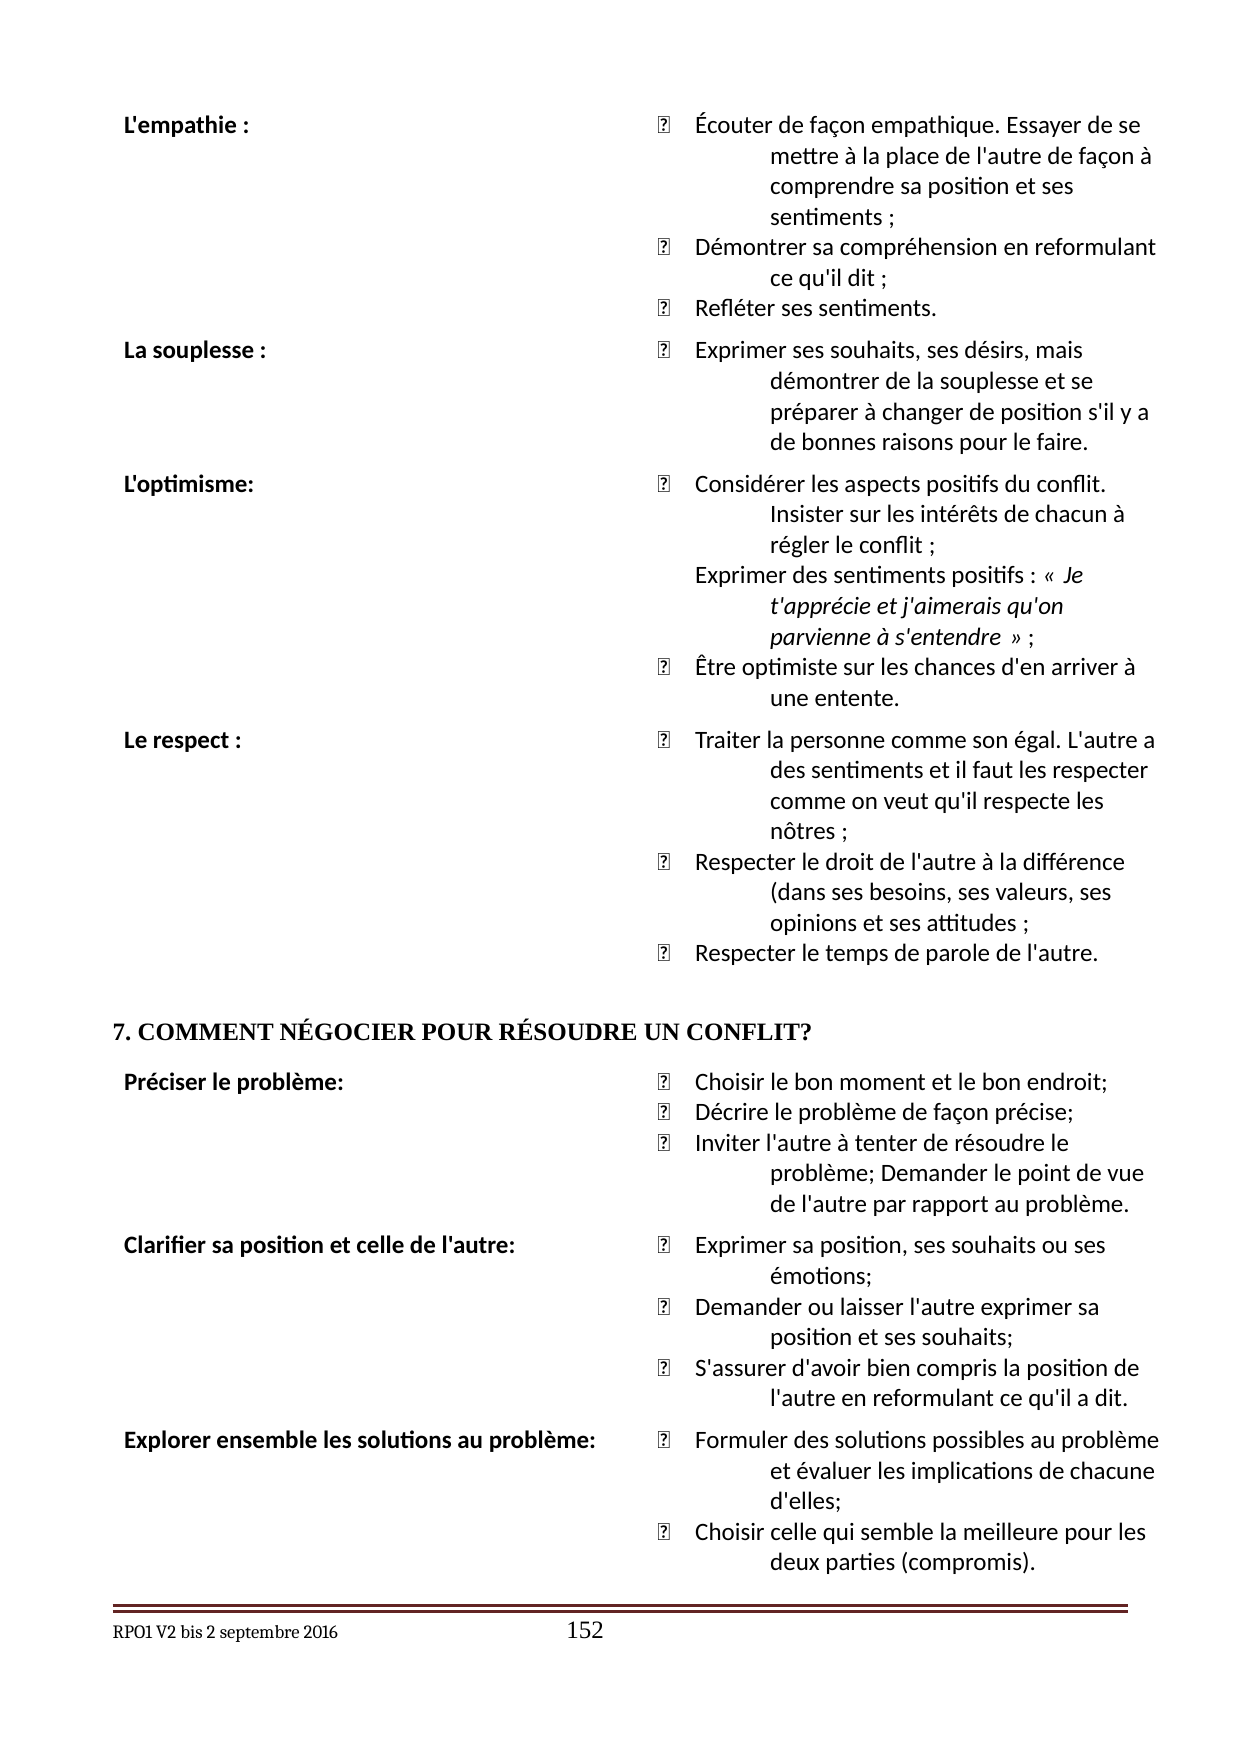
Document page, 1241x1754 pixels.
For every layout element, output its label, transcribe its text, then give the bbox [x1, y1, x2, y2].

table_cell Écouter de façon empathique. Essayer de se mettre à la place de l'autre de façon à comprendre sa position et ses sentiments ; Démontrer sa compréhension en reformulant ce qu'il dit ; Refléter ses sentiments. [643, 104, 1168, 329]
text 7. COMMENT NÉGOCIER POUR RÉSOUDRE UN CONFLIT? [112, 1017, 1128, 1046]
table_cell Explorer ensemble les solutions au problème: [118, 1419, 643, 1583]
table_cell Exprimer sa position, ses souhaits ou ses émotions; Demander ou laisser l'autre exprimer sa position et ses souhaits; S'assurer d'avoir bien compris la position de l'autre en reformulant ce qu'il a dit. [643, 1224, 1168, 1418]
table_cell Considérer les aspects positifs du conflit. Insister sur les intérêts de chacun à régler le conflit ; Exprimer des sentiments positifs : « Je t'apprécie et j'aimerais qu'on parvienne à s'entendre » ; Être optimiste sur les chances d'en arriver à une entente. [643, 463, 1168, 718]
table_header Choisir le bon moment et le bon endroit; Décrire le problème de façon précise; Inviter l'autre à tenter de résoudre le problème; Demander le point de vue de l'autre par rapport au problème. [643, 1060, 1168, 1224]
table_cell L'empathie : [118, 104, 643, 329]
table_cell La souplesse : [118, 329, 643, 462]
table_cell Exprimer ses souhaits, ses désirs, mais démontrer de la souplesse et se préparer à changer de position s'il y a de bonnes raisons pour le faire. [643, 329, 1168, 462]
table_cell L'optimisme: [118, 463, 643, 718]
table_cell Formuler des solutions possibles au problème et évaluer les implications de chacune d'elles; Choisir celle qui semble la meilleure pour les deux parties (compromis). [643, 1419, 1168, 1583]
table_header Préciser le problème: [118, 1060, 643, 1224]
table_cell Traiter la personne comme son égal. L'autre a des sentiments et il faut les respecter comme on veut qu'il respecte les nôtres ; Respecter le droit de l'autre à la différence (dans ses besoins, ses valeurs, ses opinions et ses attitudes ; Respecter le temps de parole de l'autre. [643, 718, 1168, 974]
table_cell Clarifier sa position et celle de l'autre: [118, 1224, 643, 1418]
table_cell Le respect : [118, 718, 643, 974]
